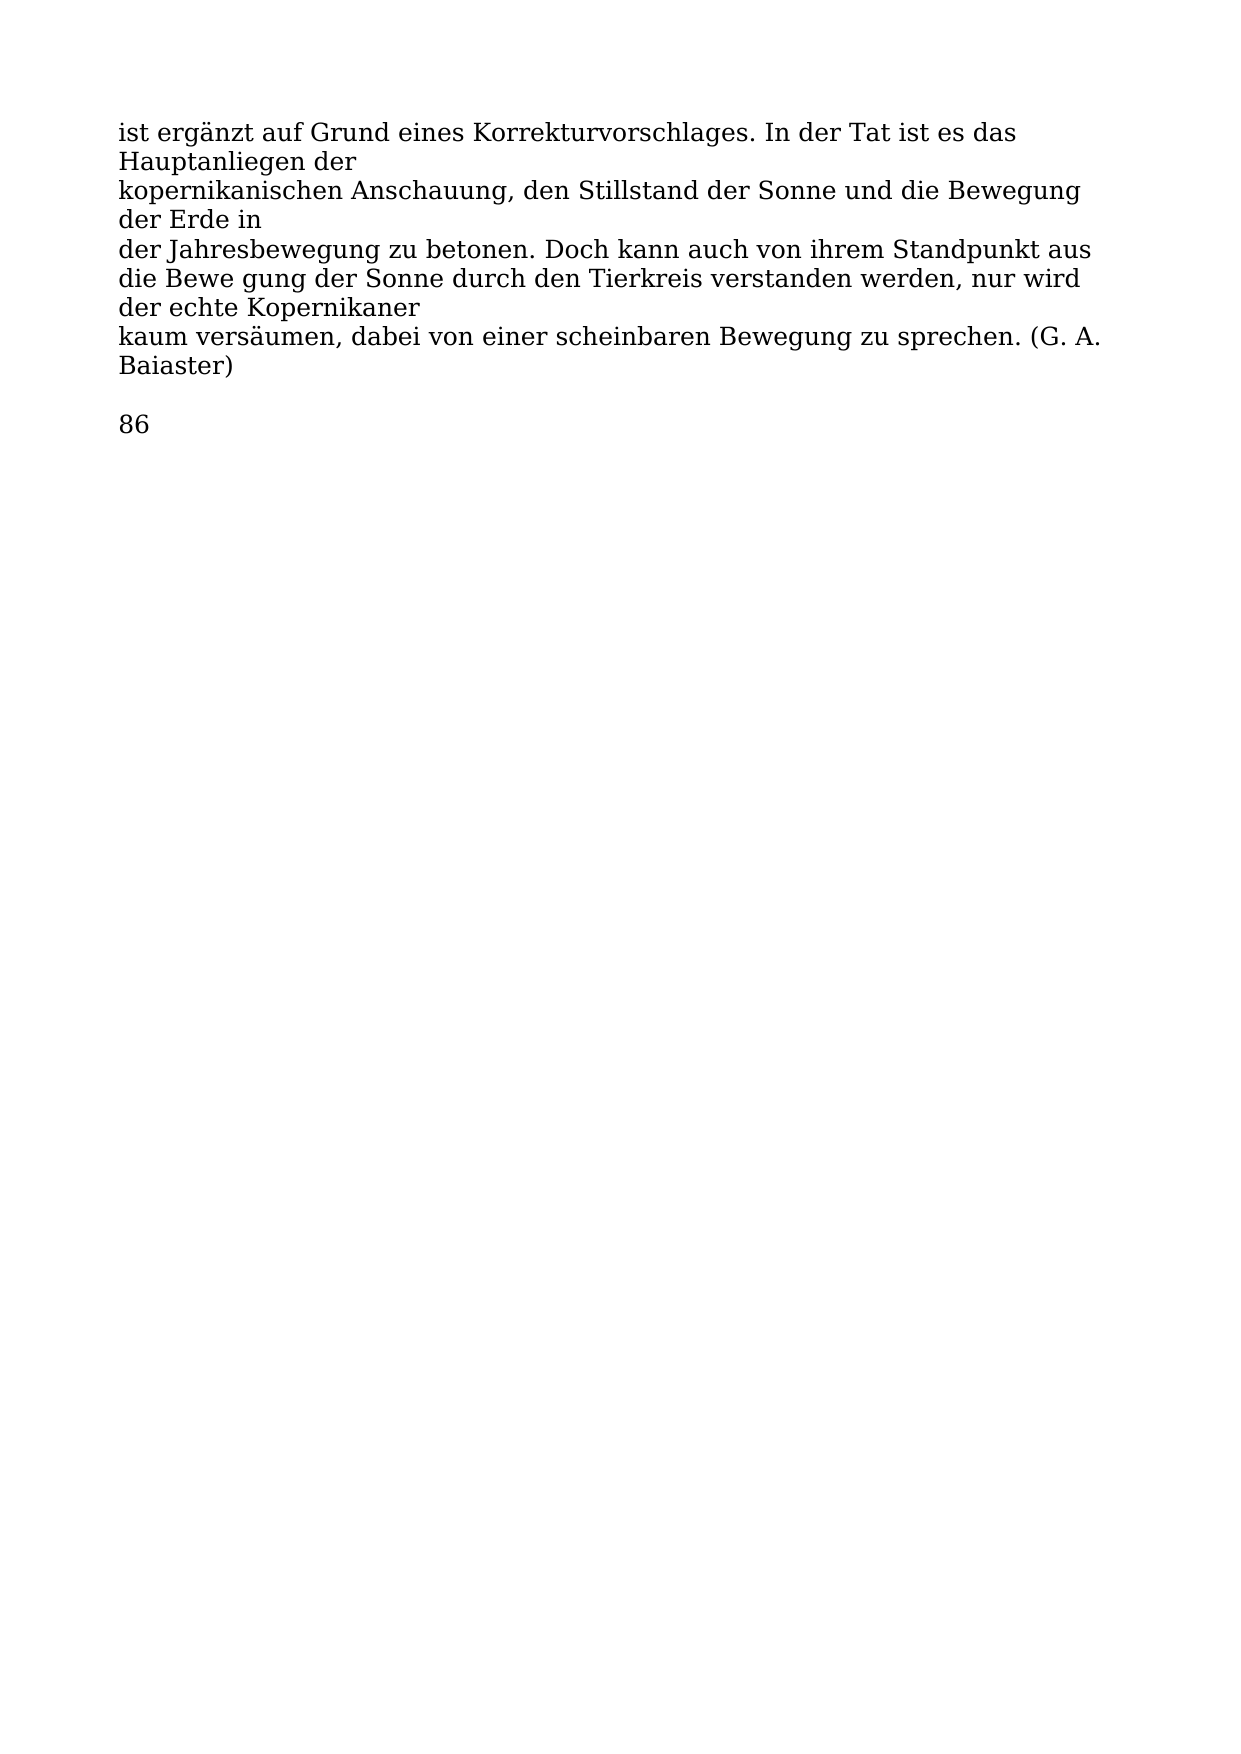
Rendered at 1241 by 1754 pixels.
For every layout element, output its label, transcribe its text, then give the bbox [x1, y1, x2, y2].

text kaum versäumen, dabei von einer scheinbaren Bewegung zu sprechen. (G. A. Baiaster) [118, 322, 1122, 381]
text der Jahresbewegung zu betonen. Doch kann auch von ihrem Standpunkt aus die Bewe gung der Sonne durch den Tierkreis verstanden werden, nur wird der echte Kopernikaner [118, 235, 1122, 322]
text ist ergänzt auf Grund eines Korrekturvorschlages. In der Tat ist es das Hauptanliegen der [118, 118, 1122, 176]
text 86 [118, 410, 1122, 439]
text kopernikanischen Anschauung, den Stillstand der Sonne und die Bewegung der Erde in [118, 176, 1122, 235]
